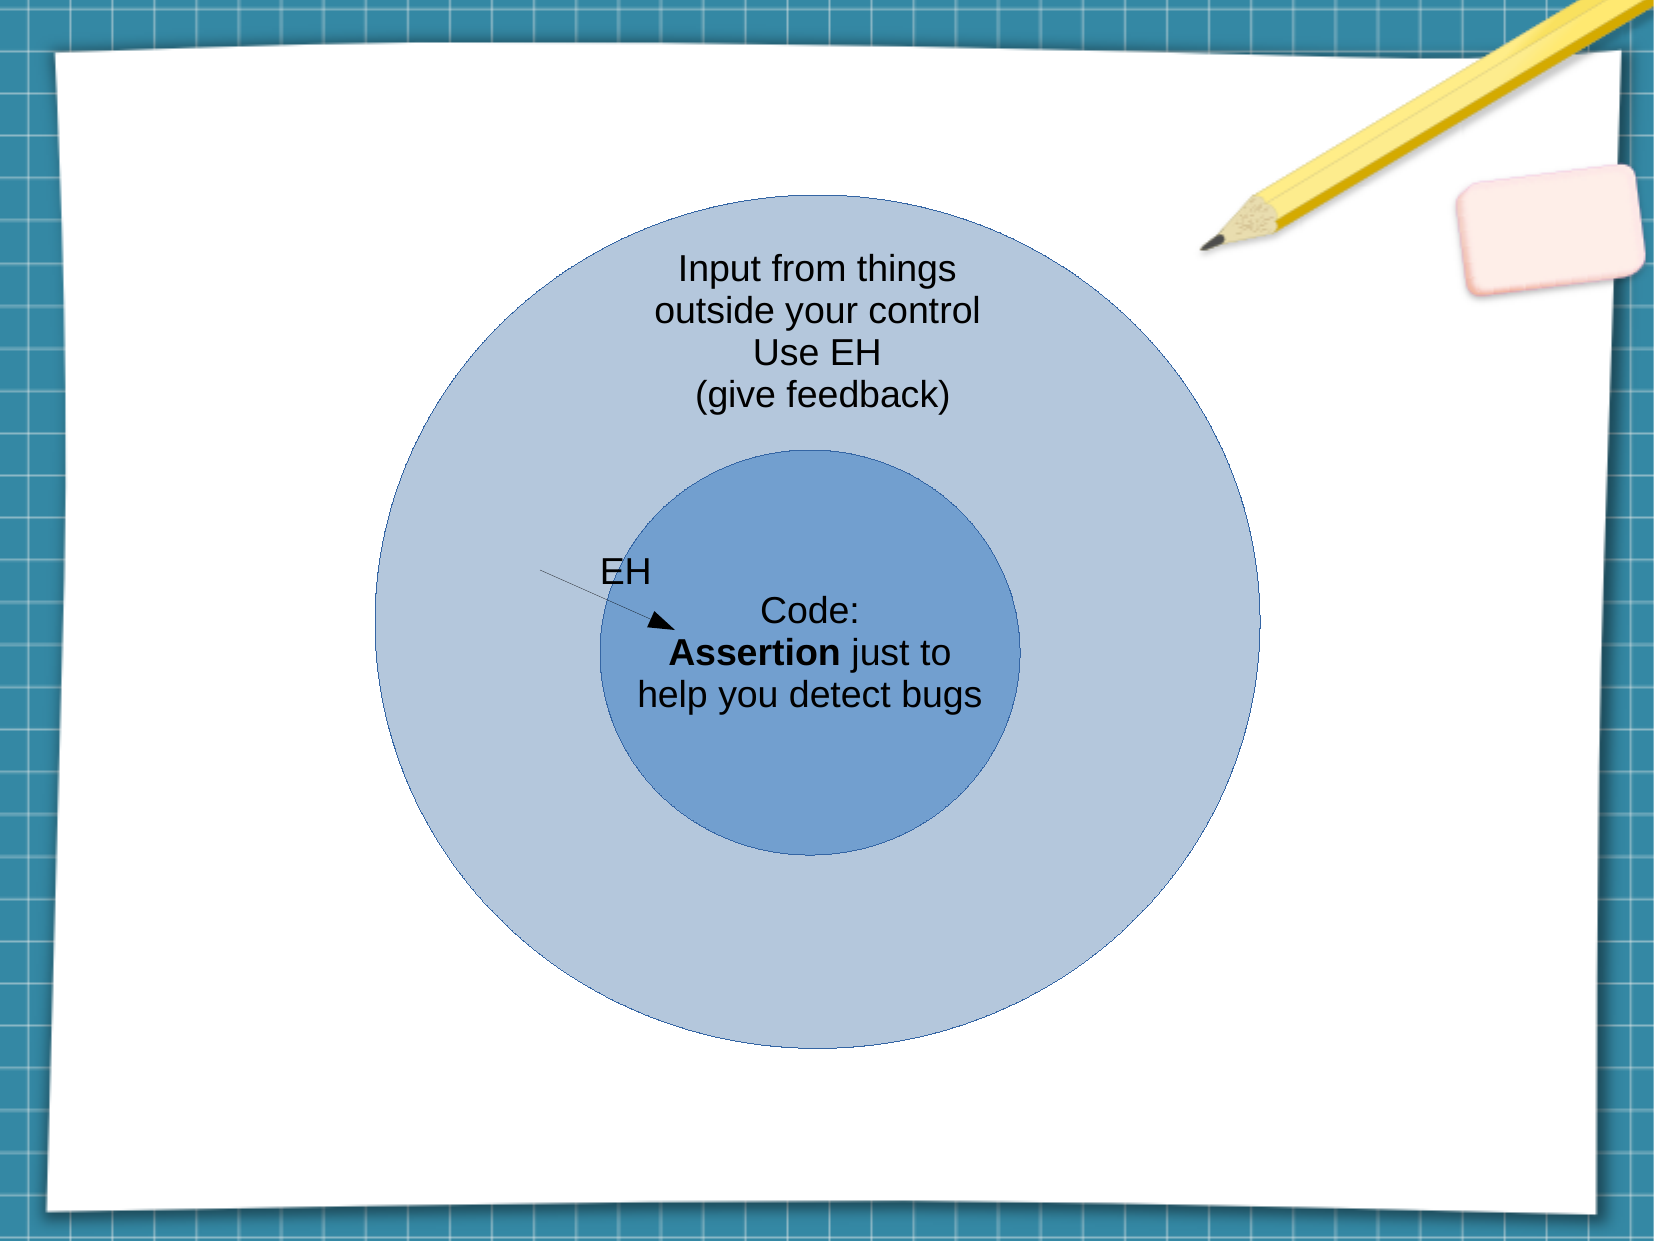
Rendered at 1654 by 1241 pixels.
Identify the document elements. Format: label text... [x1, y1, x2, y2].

text_box Code: Assertion just to help you detect bugs [600, 450, 1021, 856]
text_box Input from things outside your control Use EH (give feedback) [615, 240, 1021, 423]
text_box EH [585, 543, 781, 601]
text_box [619, 195, 1016, 240]
text_box [375, 242, 1261, 1049]
picture [0, 0, 1654, 1241]
